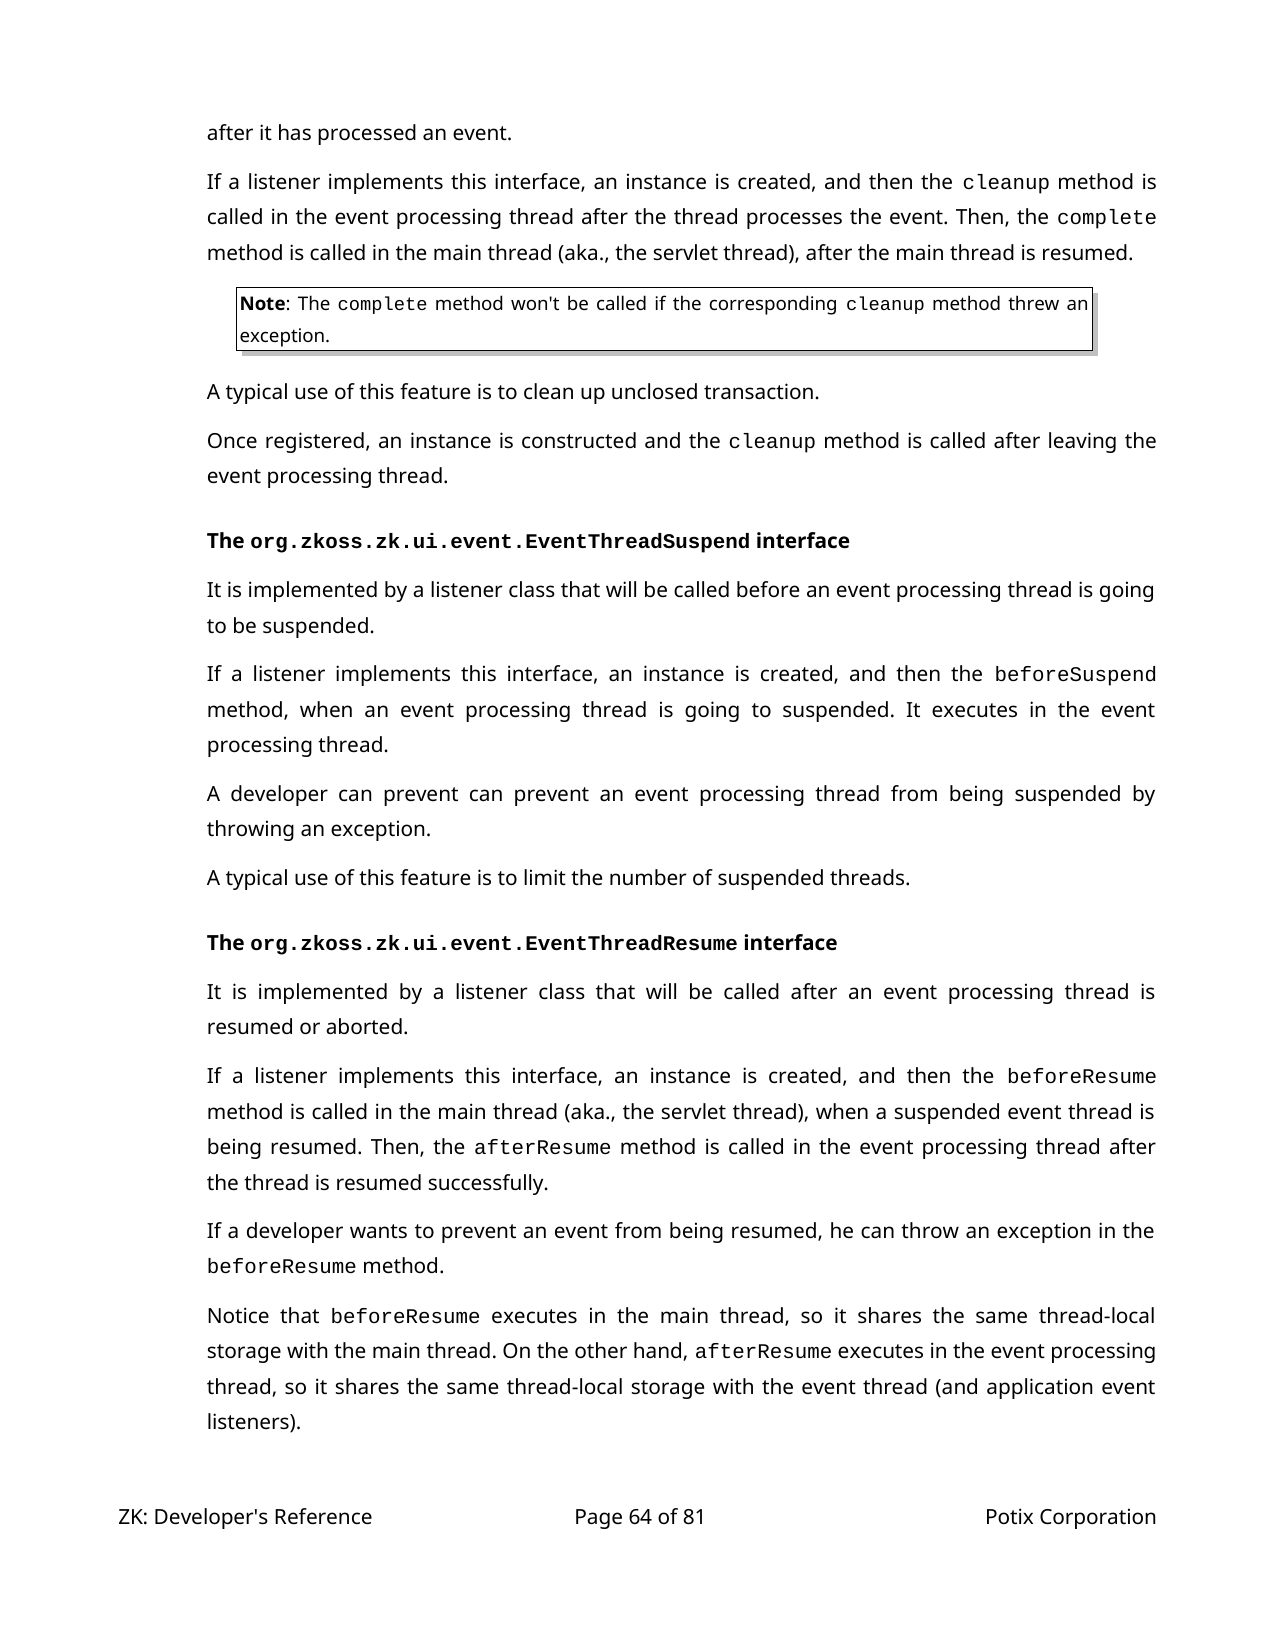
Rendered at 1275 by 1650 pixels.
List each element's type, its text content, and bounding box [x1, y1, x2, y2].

subtitle The org.zkoss.zk.ui.event.EventThreadResume interface [207, 928, 1157, 957]
text A typical use of this feature is to limit the number of suspended threads. [207, 863, 1157, 891]
text A typical use of this feature is to clean up unclosed transaction. [207, 377, 1157, 405]
text Note: The complete method won't be called if the corresponding cleanup method threw an exception. [237, 288, 1092, 350]
text If a listener implements this interface, an instance is created, and then the beforeResume method is called in the main thread (aka., the servlet thread), when a suspended event thread is being resumed. Then, the afterResume method is called in the event processing thread after the thread is resumed successfully. [207, 1061, 1157, 1196]
text Notice that beforeResume executes in the main thread, so it shares the same thread-local storage with the main thread. On the other hand, afterResume executes in the event processing thread, so it shares the same thread-local storage with the event thread (and application event listeners). [207, 1301, 1157, 1435]
subtitle The org.zkoss.zk.ui.event.EventThreadSuspend interface [207, 526, 1157, 555]
text It is implemented by a listener class that will be called after an event processing thread is resumed or aborted. [207, 977, 1157, 1041]
text Once registered, an instance is constructed and the cleanup method is called after leaving the event processing thread. [207, 426, 1157, 490]
text It is implemented by a listener class that will be called before an event processing thread is going to be suspended. [207, 576, 1157, 639]
text If a developer wants to prevent an event from being resumed, he can throw an exception in the beforeResume method. [207, 1216, 1157, 1280]
text If a listener implements this interface, an instance is created, and then the cleanup method is called in the event processing thread after the thread processes the event. Then, the complete method is called in the main thread (aka., the servlet thread), after the main thread is resumed. [207, 167, 1157, 266]
text A developer can prevent can prevent an event processing thread from being suspended by throwing an exception. [207, 779, 1157, 843]
text after it has processed an event. [207, 118, 1157, 146]
text If a listener implements this interface, an instance is created, and then the beforeSuspend method, when an event processing thread is going to suspended. It executes in the event processing thread. [207, 659, 1157, 758]
